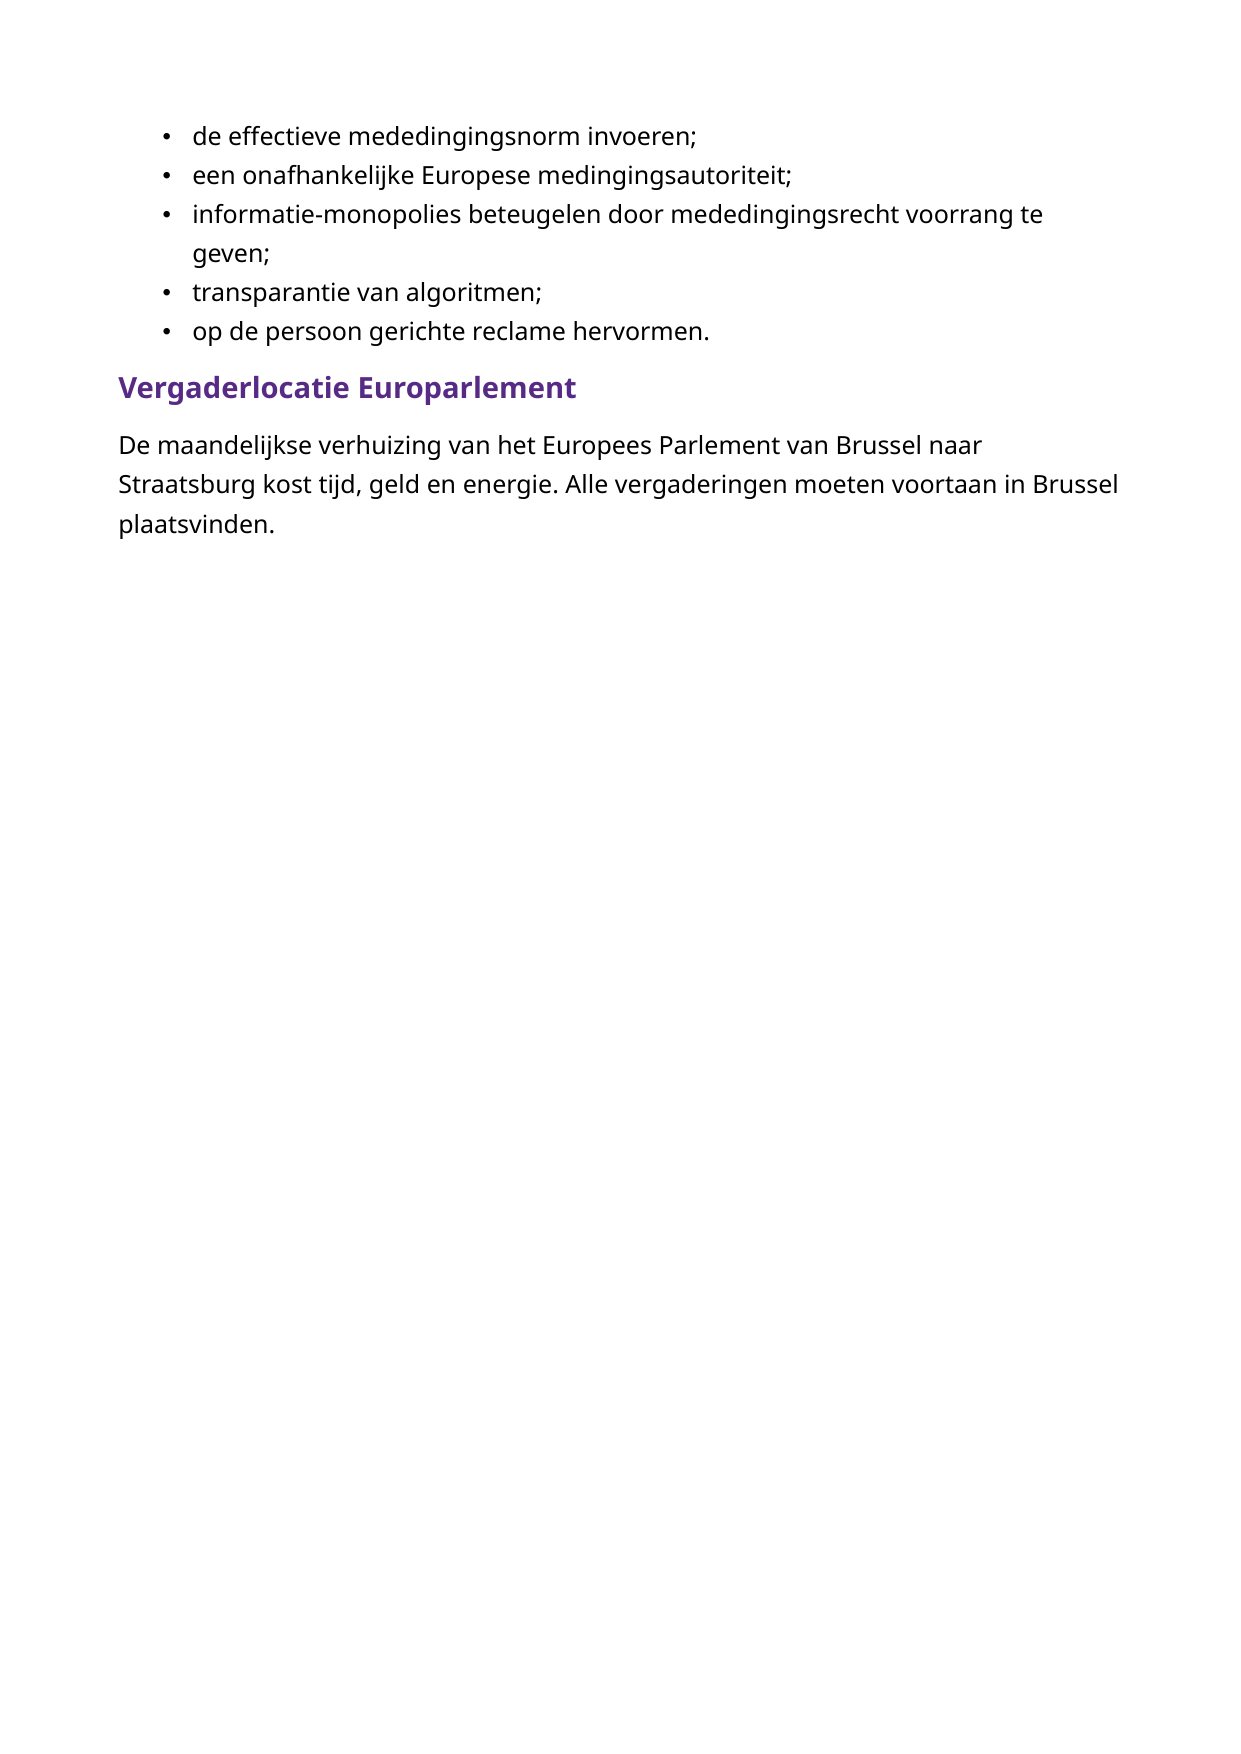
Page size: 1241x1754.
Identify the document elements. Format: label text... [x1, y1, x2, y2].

list transparantie van algoritmen; [162, 275, 1122, 309]
list een onafhankelijke Europese medingingsautoriteit; [162, 157, 1122, 191]
text De maandelijkse verhuizing van het Europees Parlement van Brussel naar Straatsburg kost tijd, geld en energie. Alle vergaderingen moeten voortaan in Brussel plaatsvinden. [118, 428, 1122, 540]
subtitle Vergaderlocatie Europarlement [118, 368, 1122, 407]
list informatie-monopolies beteugelen door mededingingsrecht voorrang te geven; [162, 196, 1122, 270]
list de effectieve mededingingsnorm invoeren; [162, 118, 1122, 152]
list op de persoon gerichte reclame hervormen. [162, 314, 1122, 348]
